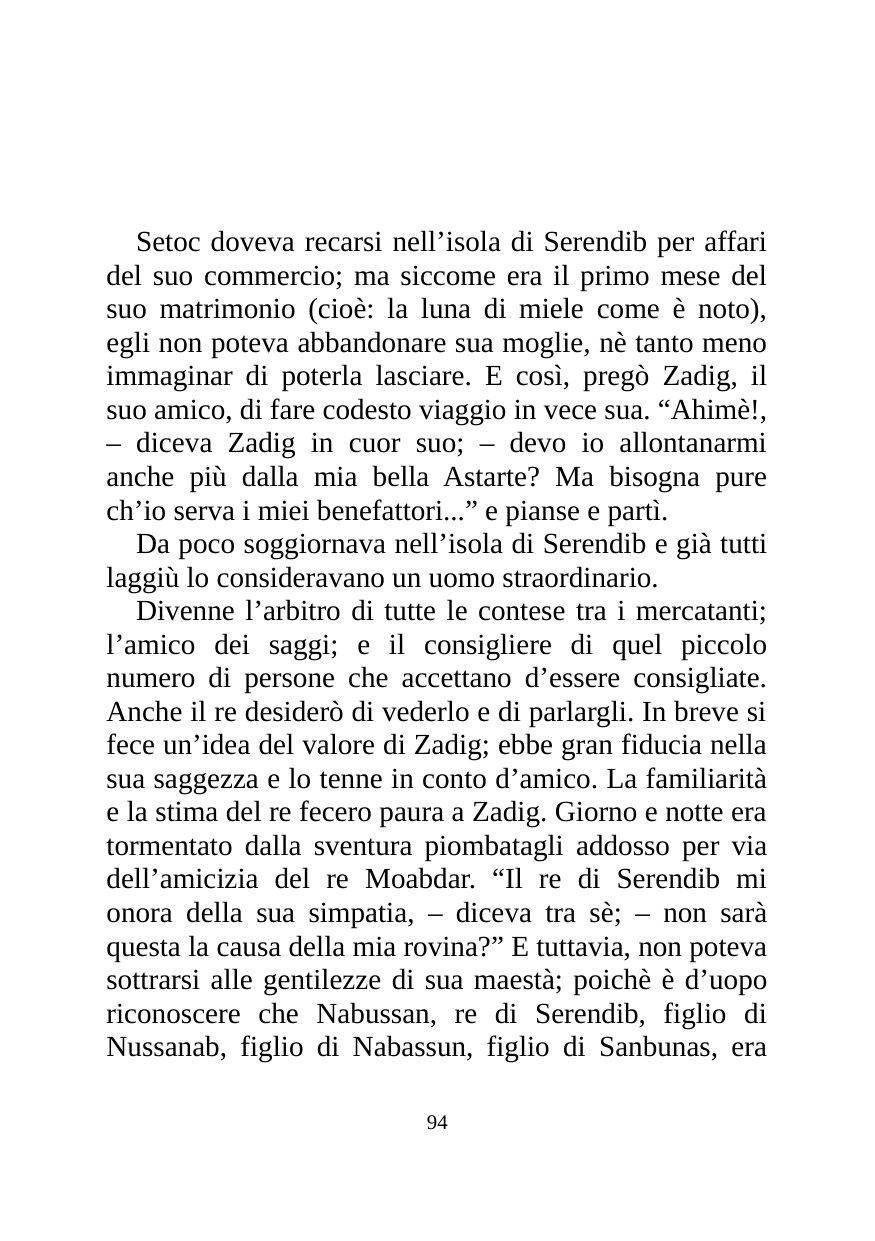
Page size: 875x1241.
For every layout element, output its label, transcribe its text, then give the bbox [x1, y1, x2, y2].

text Setoc doveva recarsi nell’isola di Serendib per affari del suo commercio; ma siccome era il primo mese del suo matrimonio (cioè: la luna di miele come è noto), egli non poteva abbandonare sua moglie, nè tanto meno immaginar di poterla lasciare. E così, pregò Zadig, il suo amico, di fare codesto viaggio in vece sua. “Ahimè!, – diceva Zadig in cuor suo; – devo io allontanarmi anche più dalla mia bella Astarte? Ma bisogna pure ch’io serva i miei benefattori...” e pianse e partì. [106, 224, 768, 526]
text Divenne l’arbitro di tutte le contese tra i mercatanti; l’amico dei saggi; e il consigliere di quel piccolo numero di persone che accettano d’essere consigliate. Anche il re desiderò di vederlo e di parlargli. In breve si fece un’idea del valore di Zadig; ebbe gran fiducia nella sua saggezza e lo tenne in conto d’amico. La familiarità e la stima del re fecero paura a Zadig. Giorno e notte era tormentato dalla sventura piombatagli addosso per via dell’amicizia del re Moabdar. “Il re di Serendib mi onora della sua simpatia, – diceva tra sè; – non sarà questa la causa della mia rovina?” E tuttavia, non poteva sottrarsi alle gentilezze di sua maestà; poichè è d’uopo riconoscere che Nabussan, re di Serendib, figlio di Nussanab, figlio di Nabassun, figlio di Sanbunas, era [106, 593, 768, 1063]
text Da poco soggiornava nell’isola di Serendib e già tutti laggiù lo consideravano un uomo straordinario. [106, 526, 768, 593]
